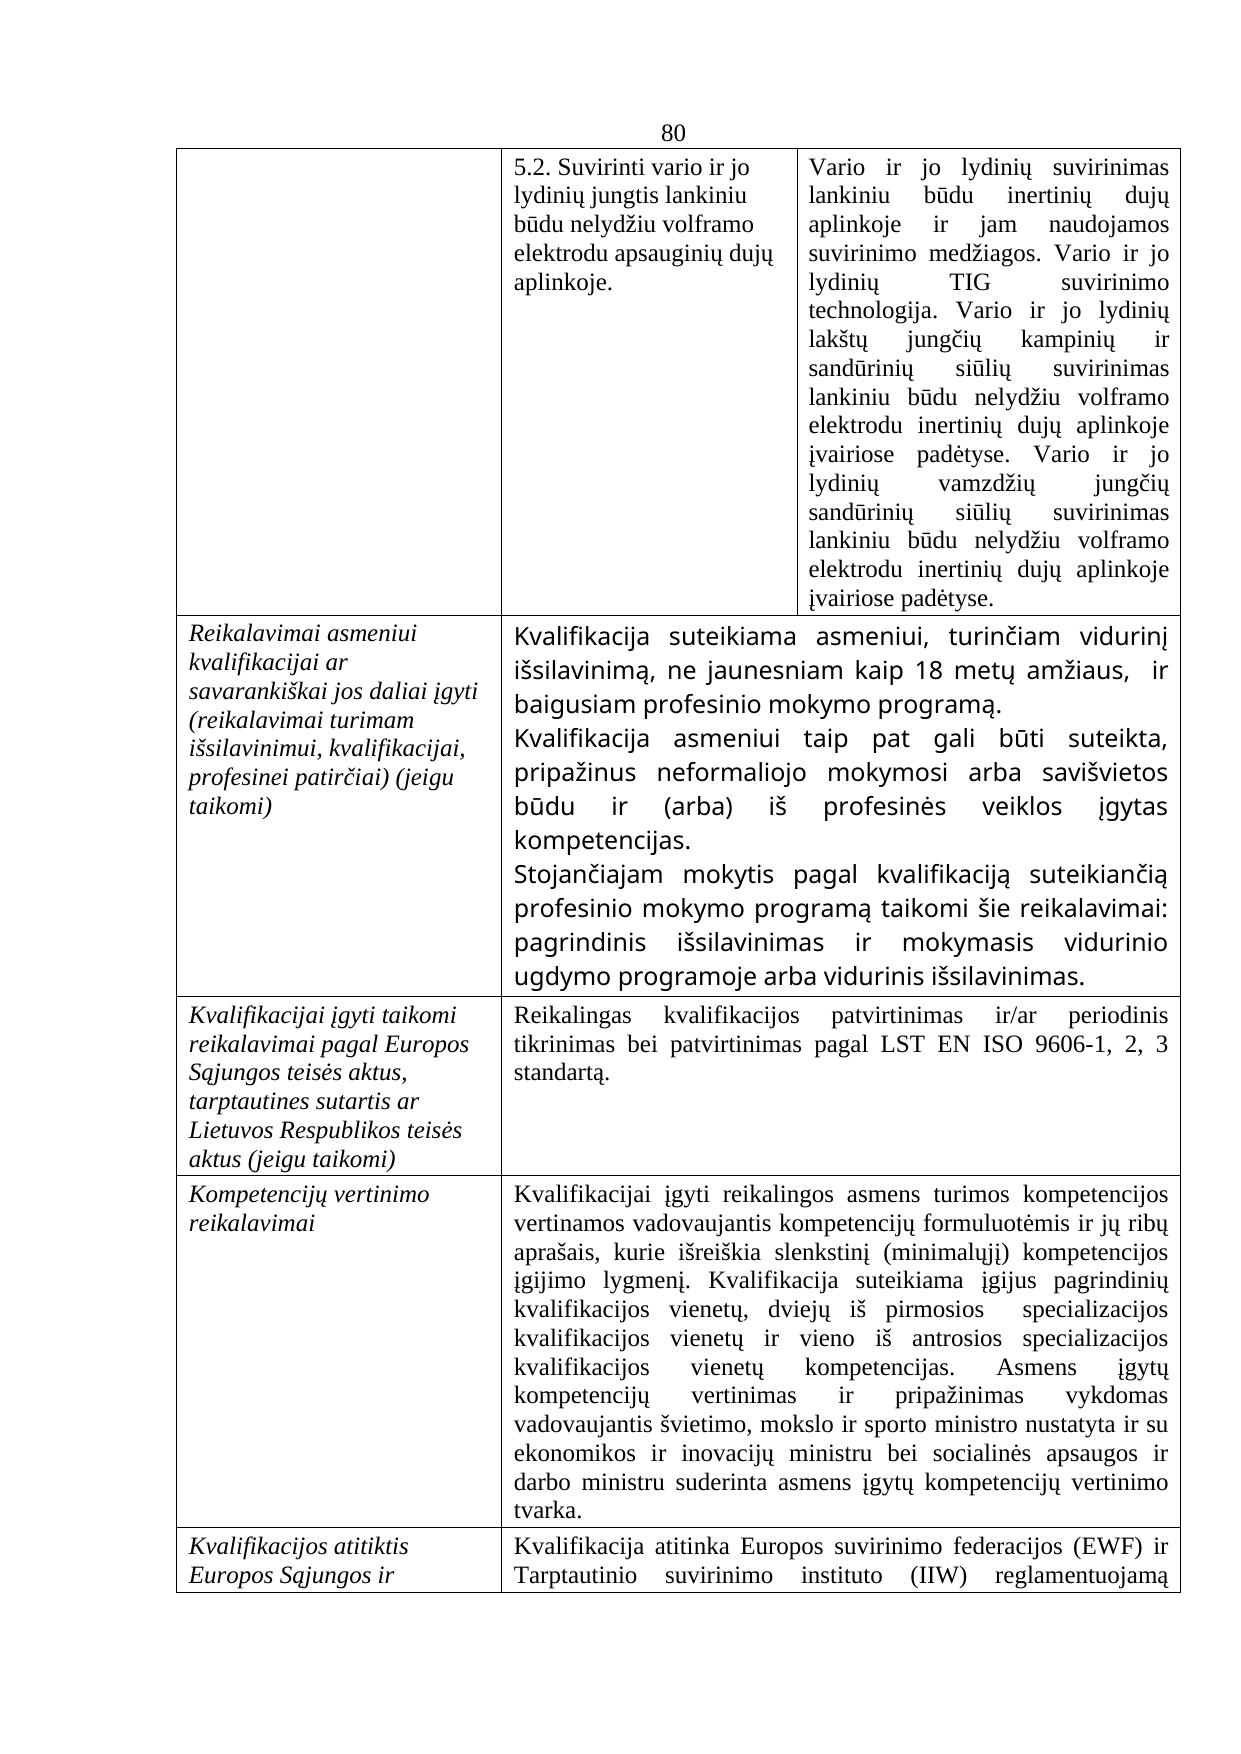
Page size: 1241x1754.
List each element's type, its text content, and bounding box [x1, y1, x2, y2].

table_cell Kvalifikacijos atitiktis Europos Sąjungos ir [177, 1528, 501, 1592]
table_cell Kvalifikacija suteikiama asmeniui, turinčiam vidurinį išsilavinimą, ne jaunesniam kaip 18 metų amžiaus, ir baigusiam profesinio mokymo programą. Kvalifikacija asmeniui taip pat gali būti suteikta, pripažinus neformaliojo mokymosi arba savišvietos būdu ir (arba) iš profesinės veiklos įgytas kompetencijas. Stojančiajam mokytis pagal kvalifikaciją suteikiančią profesinio mokymo programą taikomi šie reikalavimai: pagrindinis išsilavinimas ir mokymasis vidurinio ugdymo programoje arba vidurinis išsilavinimas. [502, 616, 1180, 996]
table_cell Vario ir jo lydinių suvirinimas lankiniu būdu inertinių dujų aplinkoje ir jam naudojamos suvirinimo medžiagos. Vario ir jo lydinių TIG suvirinimo technologija. Vario ir jo lydinių lakštų jungčių kampinių ir sandūrinių siūlių suvirinimas lankiniu būdu nelydžiu volframo elektrodu inertinių dujų aplinkoje įvairiose padėtyse. Vario ir jo lydinių vamzdžių jungčių sandūrinių siūlių suvirinimas lankiniu būdu nelydžiu volframo elektrodu inertinių dujų aplinkoje įvairiose padėtyse. [798, 149, 1180, 614]
table_cell Reikalavimai asmeniui kvalifikacijai ar savarankiškai jos daliai įgyti (reikalavimai turimam išsilavinimui, kvalifikacijai, profesinei patirčiai) (jeigu taikomi) [177, 616, 501, 996]
table_cell Kompetencijų vertinimo reikalavimai [177, 1176, 501, 1527]
table_cell Kvalifikacijai įgyti reikalingos asmens turimos kompetencijos vertinamos vadovaujantis kompetencijų formuluotėmis ir jų ribų aprašais, kurie išreiškia slenkstinį (minimalųjį) kompetencijos įgijimo lygmenį. Kvalifikacija suteikiama įgijus pagrindinių kvalifikacijos vienetų, dviejų iš pirmosios specializacijos kvalifikacijos vienetų ir vieno iš antrosios specializacijos kvalifikacijos vienetų kompetencijas. Asmens įgytų kompetencijų vertinimas ir pripažinimas vykdomas vadovaujantis švietimo, mokslo ir sporto ministro nustatyta ir su ekonomikos ir inovacijų ministru bei socialinės apsaugos ir darbo ministru suderinta asmens įgytų kompetencijų vertinimo tvarka. [502, 1176, 1180, 1527]
table_cell [177, 149, 501, 614]
table_cell Kvalifikacijai įgyti taikomi reikalavimai pagal Europos Sąjungos teisės aktus, tarptautines sutartis ar Lietuvos Respublikos teisės aktus (jeigu taikomi) [177, 997, 501, 1175]
table_cell Kvalifikacija atitinka Europos suvirinimo federacijos (EWF) ir Tarptautinio suvirinimo instituto (IIW) reglamentuojamą [502, 1528, 1180, 1592]
table_cell Reikalingas kvalifikacijos patvirtinimas ir/ar periodinis tikrinimas bei patvirtinimas pagal LST EN ISO 9606-1, 2, 3 standartą. [502, 997, 1180, 1175]
table_cell 5.2. Suvirinti vario ir jo lydinių jungtis lankiniu būdu nelydžiu volframo elektrodu apsauginių dujų aplinkoje. [502, 149, 797, 614]
